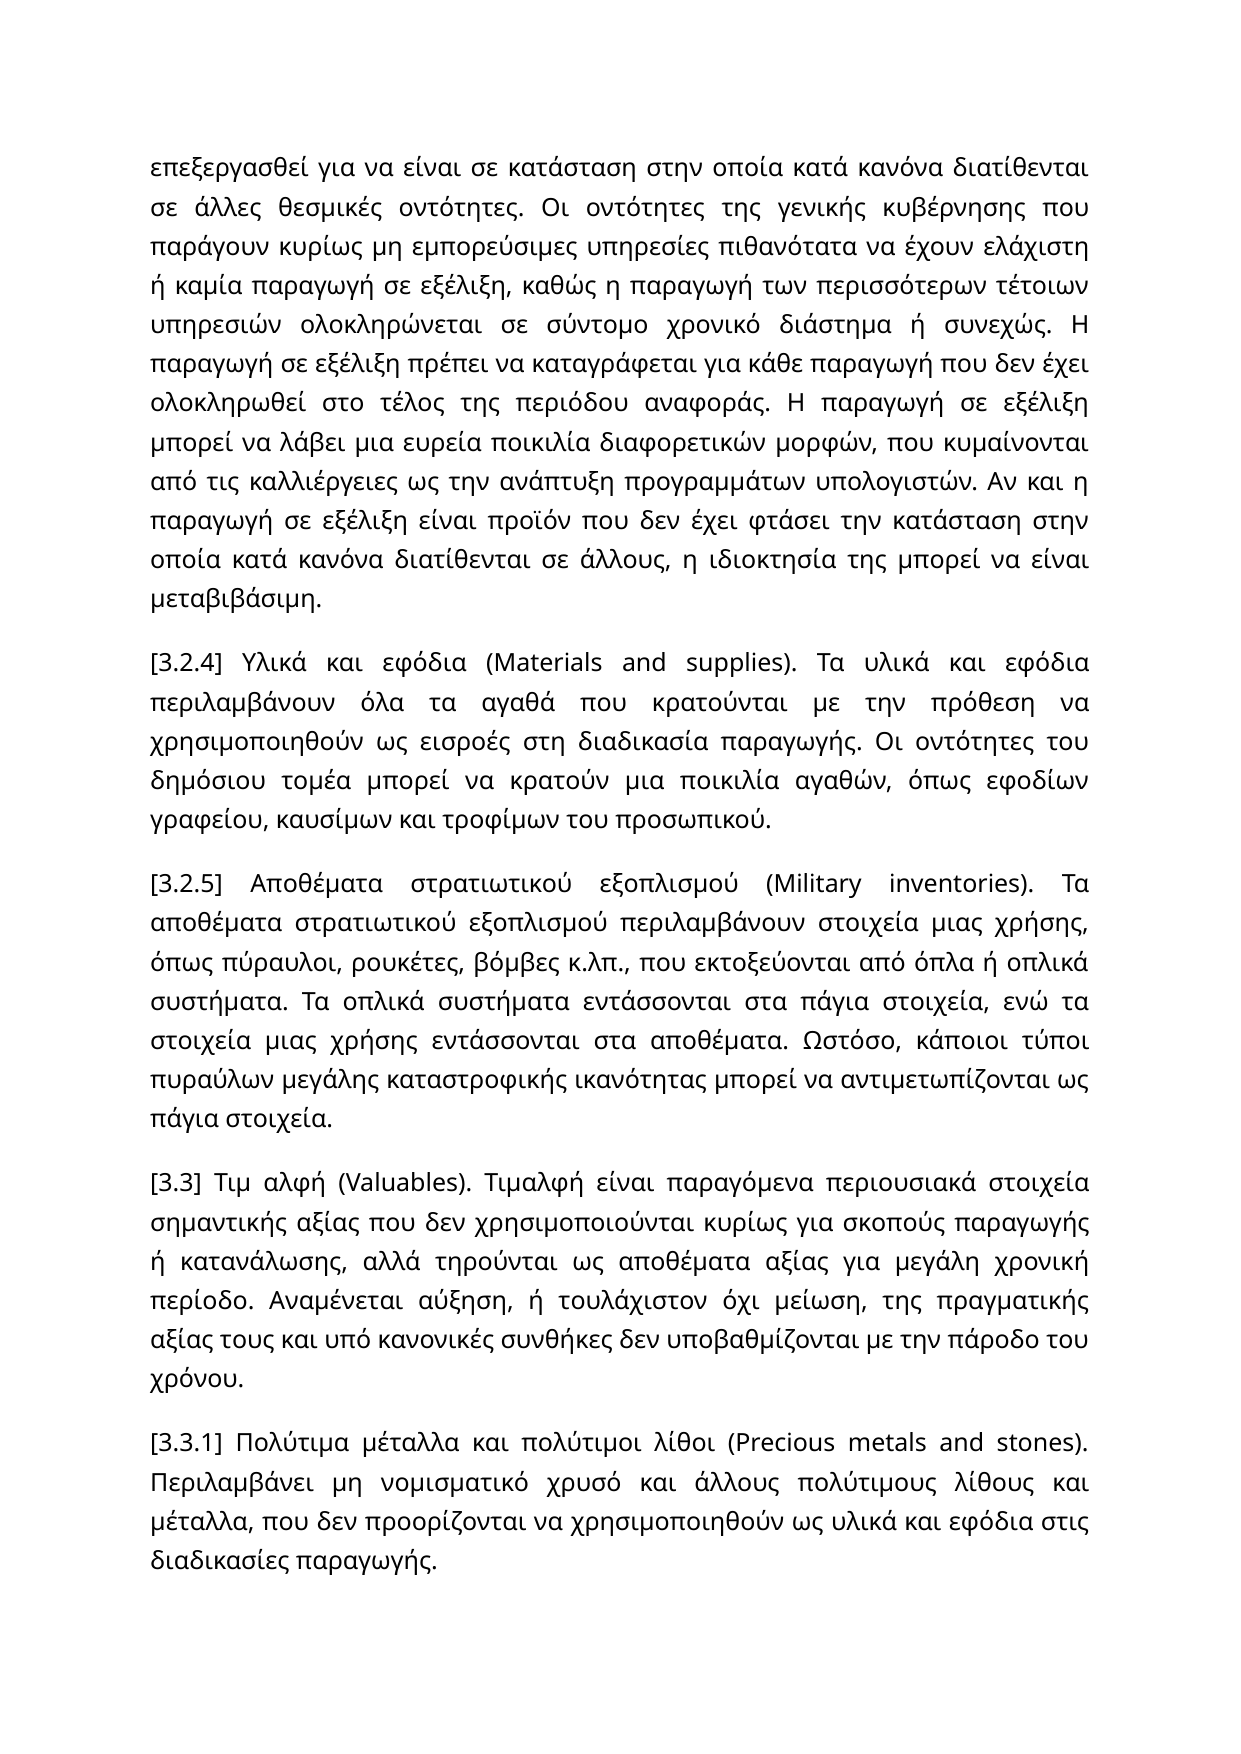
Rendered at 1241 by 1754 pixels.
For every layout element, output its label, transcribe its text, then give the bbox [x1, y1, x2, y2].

text [3.2.5] Αποθέματα στρατιωτικού εξοπλισμού (Military inventories). Τα αποθέματα στρατιωτικού εξοπλισμού περιλαμβάνουν στοιχεία μιας χρήσης, όπως πύραυλοι, ρουκέτες, βόμβες κ.λπ., που εκτοξεύονται από όπλα ή οπλικά συστήματα. Τα οπλικά συστήματα εντάσσονται στα πάγια στοιχεία, ενώ τα στοιχεία μιας χρήσης εντάσσονται στα αποθέματα. Ωστόσο, κάποιοι τύποι πυραύλων μεγάλης καταστροφικής ικανότητας μπορεί να αντιμετωπίζονται ως πάγια στοιχεία. [150, 866, 1090, 1135]
text [3.2.4] Υλικά και εφόδια (Materials and supplies). Τα υλικά και εφόδια περιλαμβάνουν όλα τα αγαθά που κρατούνται με την πρόθεση να χρησιμοποιηθούν ως εισροές στη διαδικασία παραγωγής. Οι οντότητες του δημόσιου τομέα μπορεί να κρατούν μια ποικιλία αγαθών, όπως εφοδίων γραφείου, καυσίμων και τροφίμων του προσωπικού. [150, 645, 1090, 836]
text [3.3.1] Πολύτιμα μέταλλα και πολύτιμοι λίθοι (Precious metals and stones). Περιλαμβάνει μη νομισματικό χρυσό και άλλους πολύτιμους λίθους και μέταλλα, που δεν προορίζονται να χρησιμοποιηθούν ως υλικά και εφόδια στις διαδικασίες παραγωγής. [150, 1425, 1090, 1577]
text [3.3] Τιμ αλφή (Valuables). Τιμαλφή είναι παραγόμενα περιουσιακά στοιχεία σημαντικής αξίας που δεν χρησιμοποιούνται κυρίως για σκοπούς παραγωγής ή κατανάλωσης, αλλά τηρούνται ως αποθέματα αξίας για μεγάλη χρονική περίοδο. Αναμένεται αύξηση, ή τουλάχιστον όχι μείωση, της πραγματικής αξίας τους και υπό κανονικές συνθήκες δεν υποβαθμίζονται με την πάροδο του χρόνου. [150, 1165, 1090, 1395]
text επεξεργασθεί για να είναι σε κατάσταση στην οποία κατά κανόνα διατίθενται σε άλλες θεσμικές οντότητες. Οι οντότητες της γενικής κυβέρνησης που παράγουν κυρίως μη εμπορεύσιμες υπηρεσίες πιθανότατα να έχουν ελάχιστη ή καμία παραγωγή σε εξέλιξη, καθώς η παραγωγή των περισσότερων τέτοιων υπηρεσιών ολοκληρώνεται σε σύντομο χρονικό διάστημα ή συνεχώς. Η παραγωγή σε εξέλιξη πρέπει να καταγράφεται για κάθε παραγωγή που δεν έχει ολοκληρωθεί στο τέλος της περιόδου αναφοράς. Η παραγωγή σε εξέλιξη μπορεί να λάβει μια ευρεία ποικιλία διαφορετικών μορφών, που κυμαίνονται από τις καλλιέργειες ως την ανάπτυξη προγραμμάτων υπολογιστών. Αν και η παραγωγή σε εξέλιξη είναι προϊόν που δεν έχει φτάσει την κατάσταση στην οποία κατά κανόνα διατίθενται σε άλλους, η ιδιοκτησία της μπορεί να είναι μεταβιβάσιμη. [150, 150, 1090, 615]
